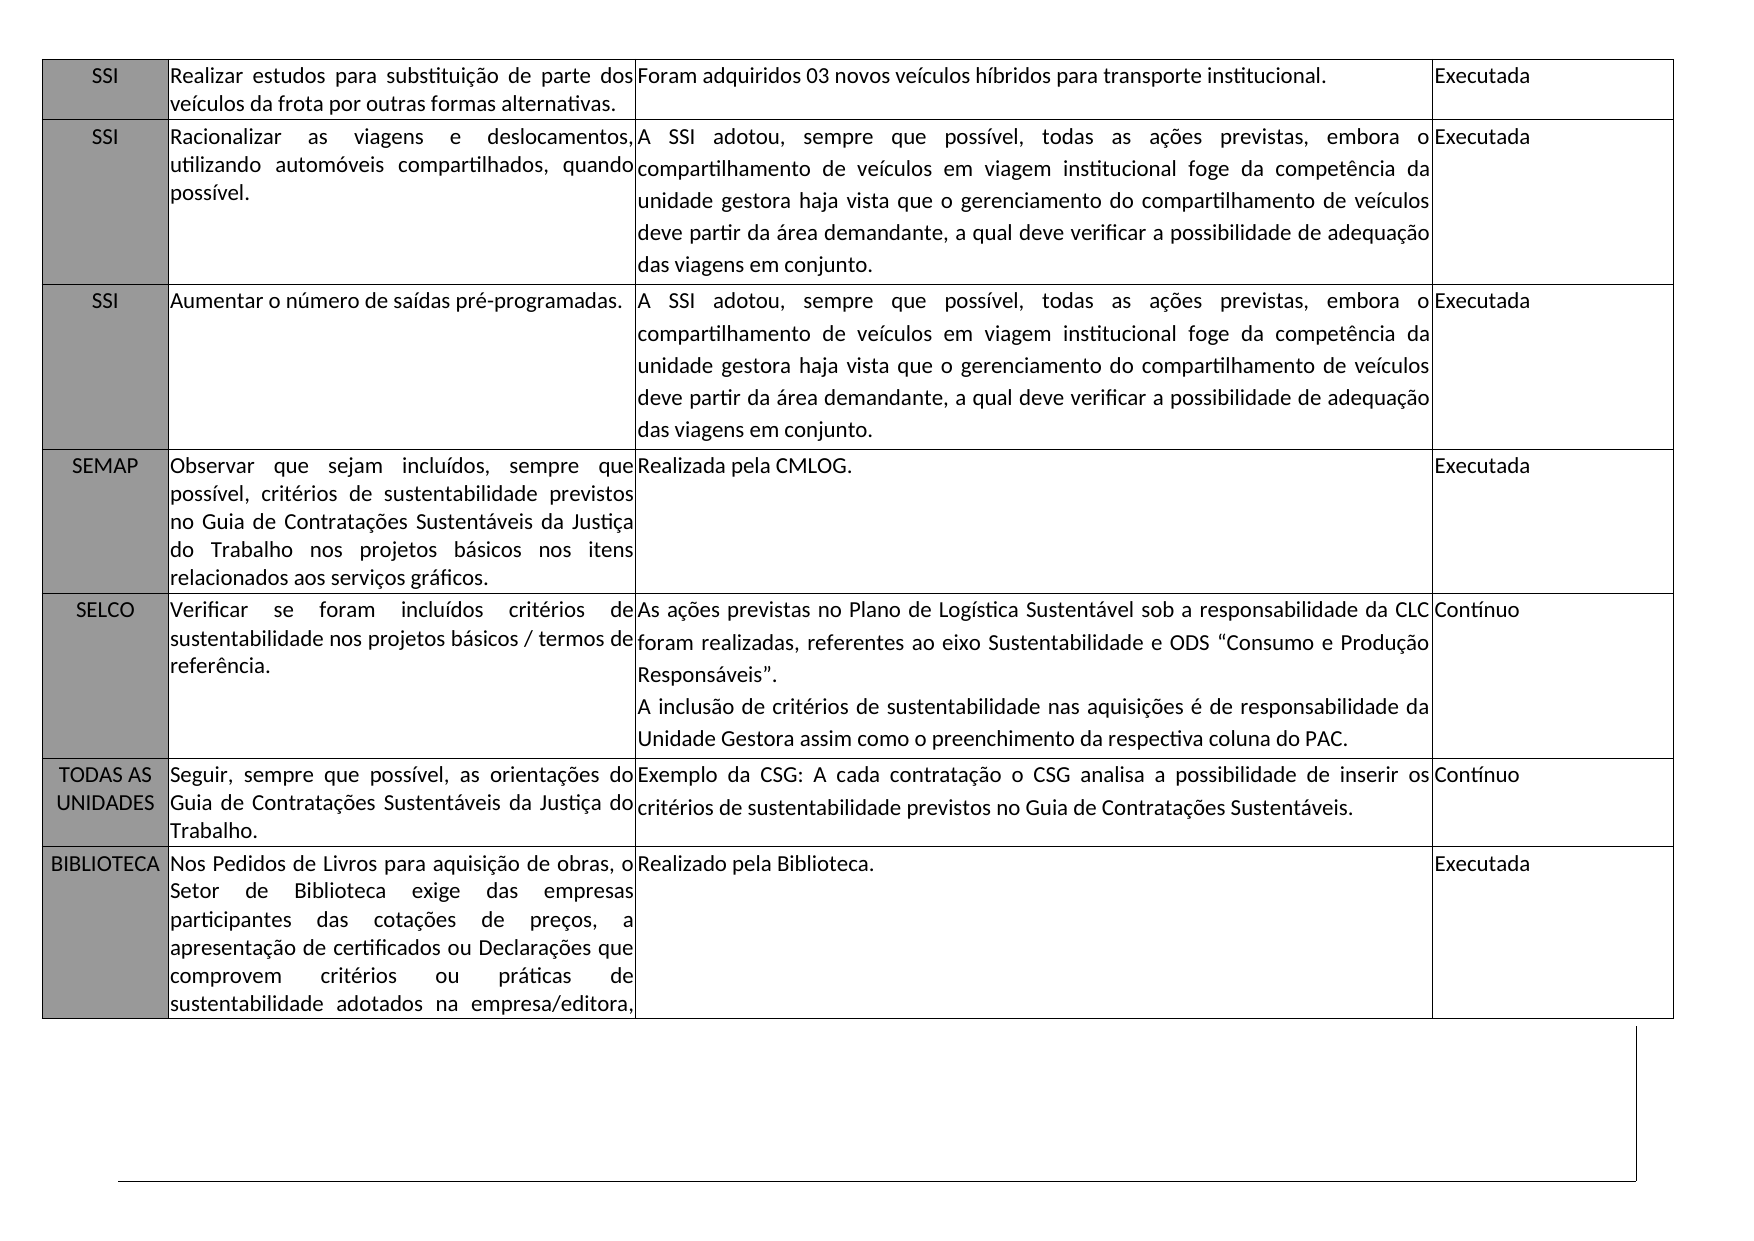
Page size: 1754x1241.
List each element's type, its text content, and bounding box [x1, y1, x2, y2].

table_cell Realizar estudos para substituição de parte dos veículos da frota por outras formas alternativas. [169, 60, 635, 119]
table_cell Executada [1433, 120, 1673, 284]
table_cell Foram adquiridos 03 novos veículos híbridos para transporte institucional. [636, 60, 1432, 119]
table_cell Aumentar o número de saídas pré-programadas. [169, 285, 635, 449]
table_cell SSI [43, 285, 168, 449]
table_cell SELCO [43, 594, 168, 758]
table_cell Racionalizar as viagens e deslocamentos, utilizando automóveis compartilhados, quando possível. [169, 120, 635, 284]
table_cell SSI [43, 60, 168, 119]
table_cell Executada [1433, 285, 1673, 449]
table_cell Verificar se foram incluídos critérios de sustentabilidade nos projetos básicos / termos de referência. [169, 594, 635, 758]
table_cell Seguir, sempre que possível, as orientações do Guia de Contratações Sustentáveis da Justiça do Trabalho. [169, 759, 635, 846]
table_cell Nos Pedidos de Livros para aquisição de obras, o Setor de Biblioteca exige das empresas participantes das cotações de preços, a apresentação de certificados ou Declarações que comprovem critérios ou práticas de sustentabilidade adotados na empresa/editora, [169, 847, 635, 1018]
table_cell A SSI adotou, sempre que possível, todas as ações previstas, embora o compartilhamento de veículos em viagem institucional foge da competência da unidade gestora haja vista que o gerenciamento do compartilhamento de veículos deve partir da área demandante, a qual deve verificar a possibilidade de adequação das viagens em conjunto. [636, 285, 1432, 449]
table_cell SSI [43, 120, 168, 284]
table_cell Executada [1433, 450, 1673, 593]
table_cell Executada [1433, 847, 1673, 1018]
table_cell TODAS AS UNIDADES [43, 759, 168, 846]
table_cell SEMAP [43, 450, 168, 593]
table_cell A SSI adotou, sempre que possível, todas as ações previstas, embora o compartilhamento de veículos em viagem institucional foge da competência da unidade gestora haja vista que o gerenciamento do compartilhamento de veículos deve partir da área demandante, a qual deve verificar a possibilidade de adequação das viagens em conjunto. [636, 120, 1432, 284]
table_cell BIBLIOTECA [43, 847, 168, 1018]
table_cell Realizado pela Biblioteca. [636, 847, 1432, 1018]
table_cell Observar que sejam incluídos, sempre que possível, critérios de sustentabilidade previstos no Guia de Contratações Sustentáveis da Justiça do Trabalho nos projetos básicos nos itens relacionados aos serviços gráficos. [169, 450, 635, 593]
table_cell Executada [1433, 60, 1673, 119]
table_cell Contínuo [1433, 594, 1673, 758]
table_cell Contínuo [1433, 759, 1673, 846]
table_cell As ações previstas no Plano de Logística Sustentável sob a responsabilidade da CLC foram realizadas, referentes ao eixo Sustentabilidade e ODS “Consumo e Produção Responsáveis”. A inclusão de critérios de sustentabilidade nas aquisições é de responsabilidade da Unidade Gestora assim como o preenchimento da respectiva coluna do PAC. [636, 594, 1432, 758]
table_cell Realizada pela CMLOG. [636, 450, 1432, 593]
table_cell Exemplo da CSG: A cada contratação o CSG analisa a possibilidade de inserir os critérios de sustentabilidade previstos no Guia de Contratações Sustentáveis. [636, 759, 1432, 846]
